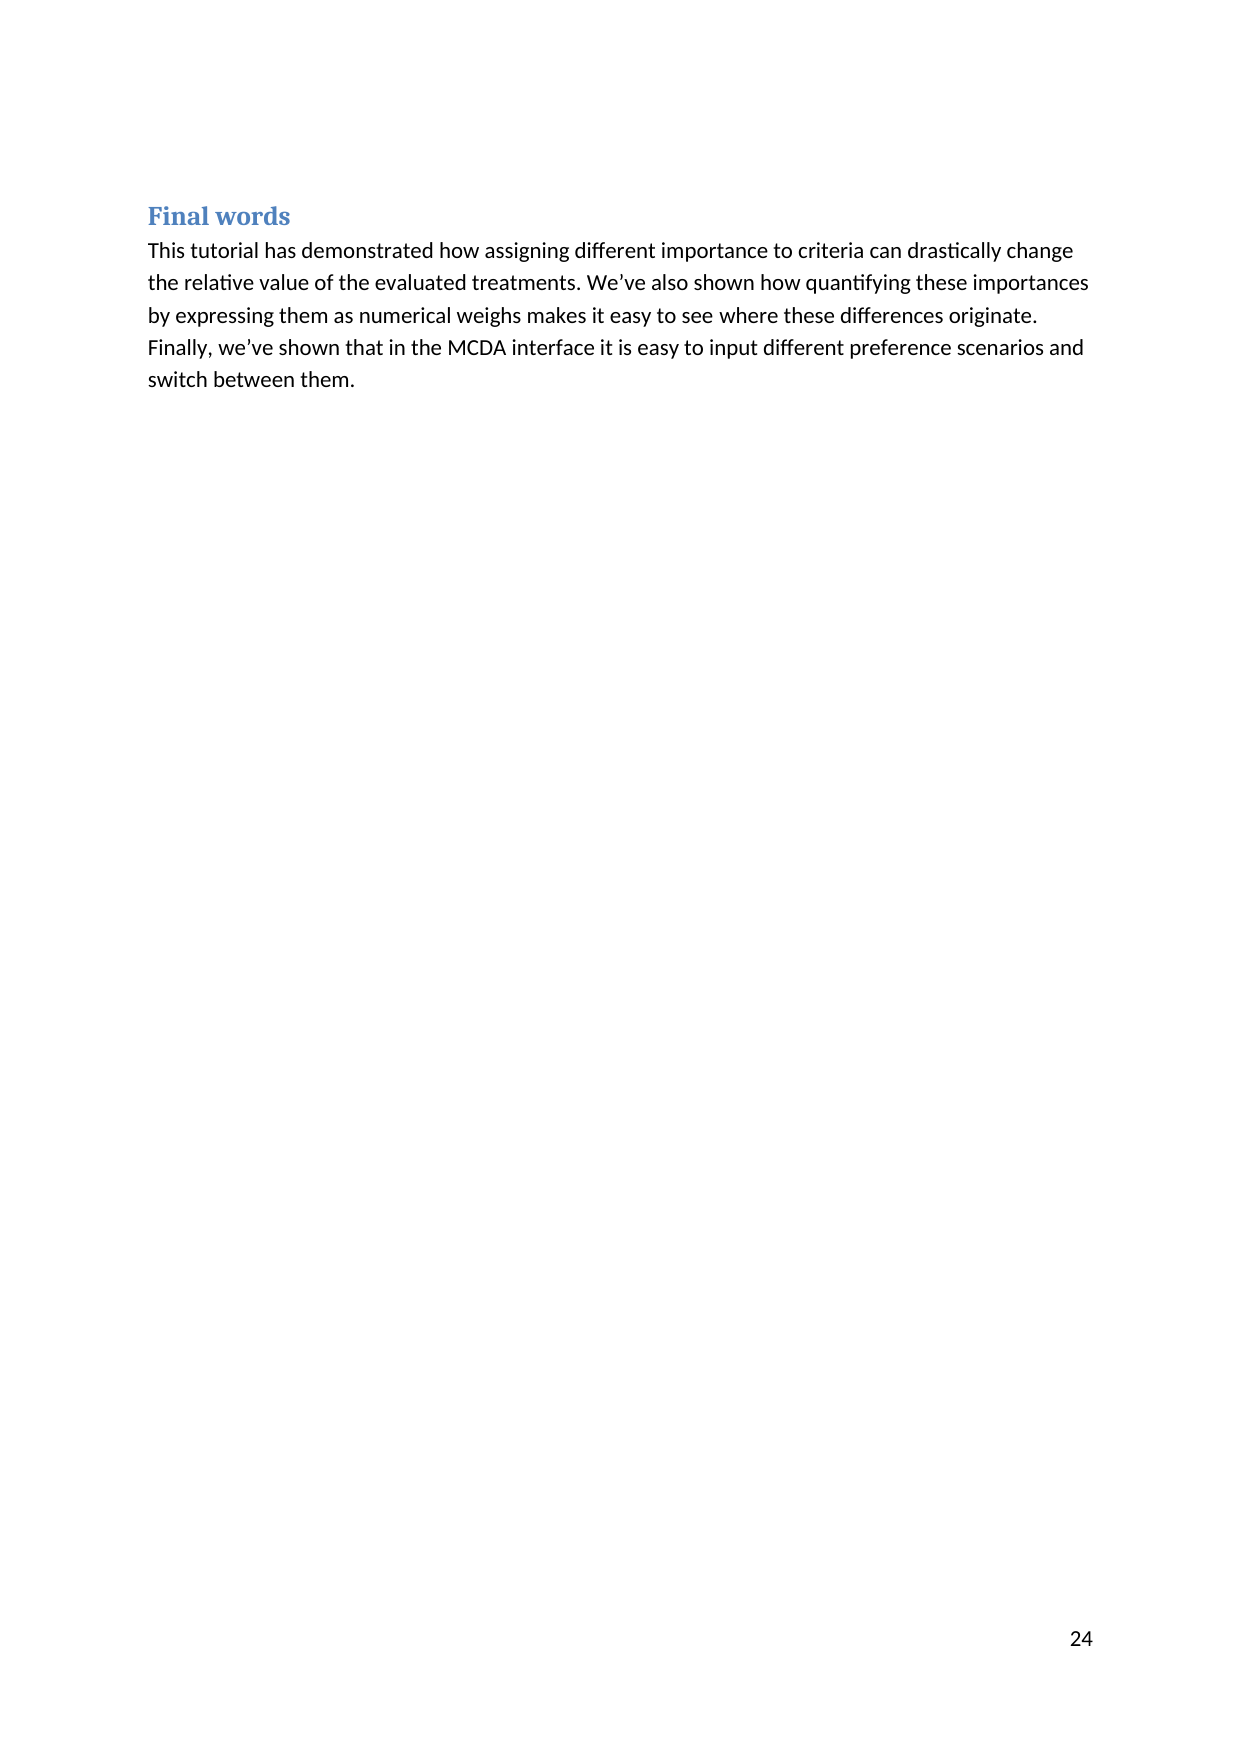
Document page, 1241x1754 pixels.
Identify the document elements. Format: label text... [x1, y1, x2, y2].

text This tutorial has demonstrated how assigning different importance to criteria can drastically change the relative value of the evaluated treatments. We’ve also shown how quantifying these importances by expressing them as numerical weighs makes it easy to see where these differences originate. Finally, we’ve shown that in the MCDA interface it is easy to input different preference scenarios and switch between them. [148, 236, 1093, 393]
subtitle Final words [148, 201, 1093, 232]
